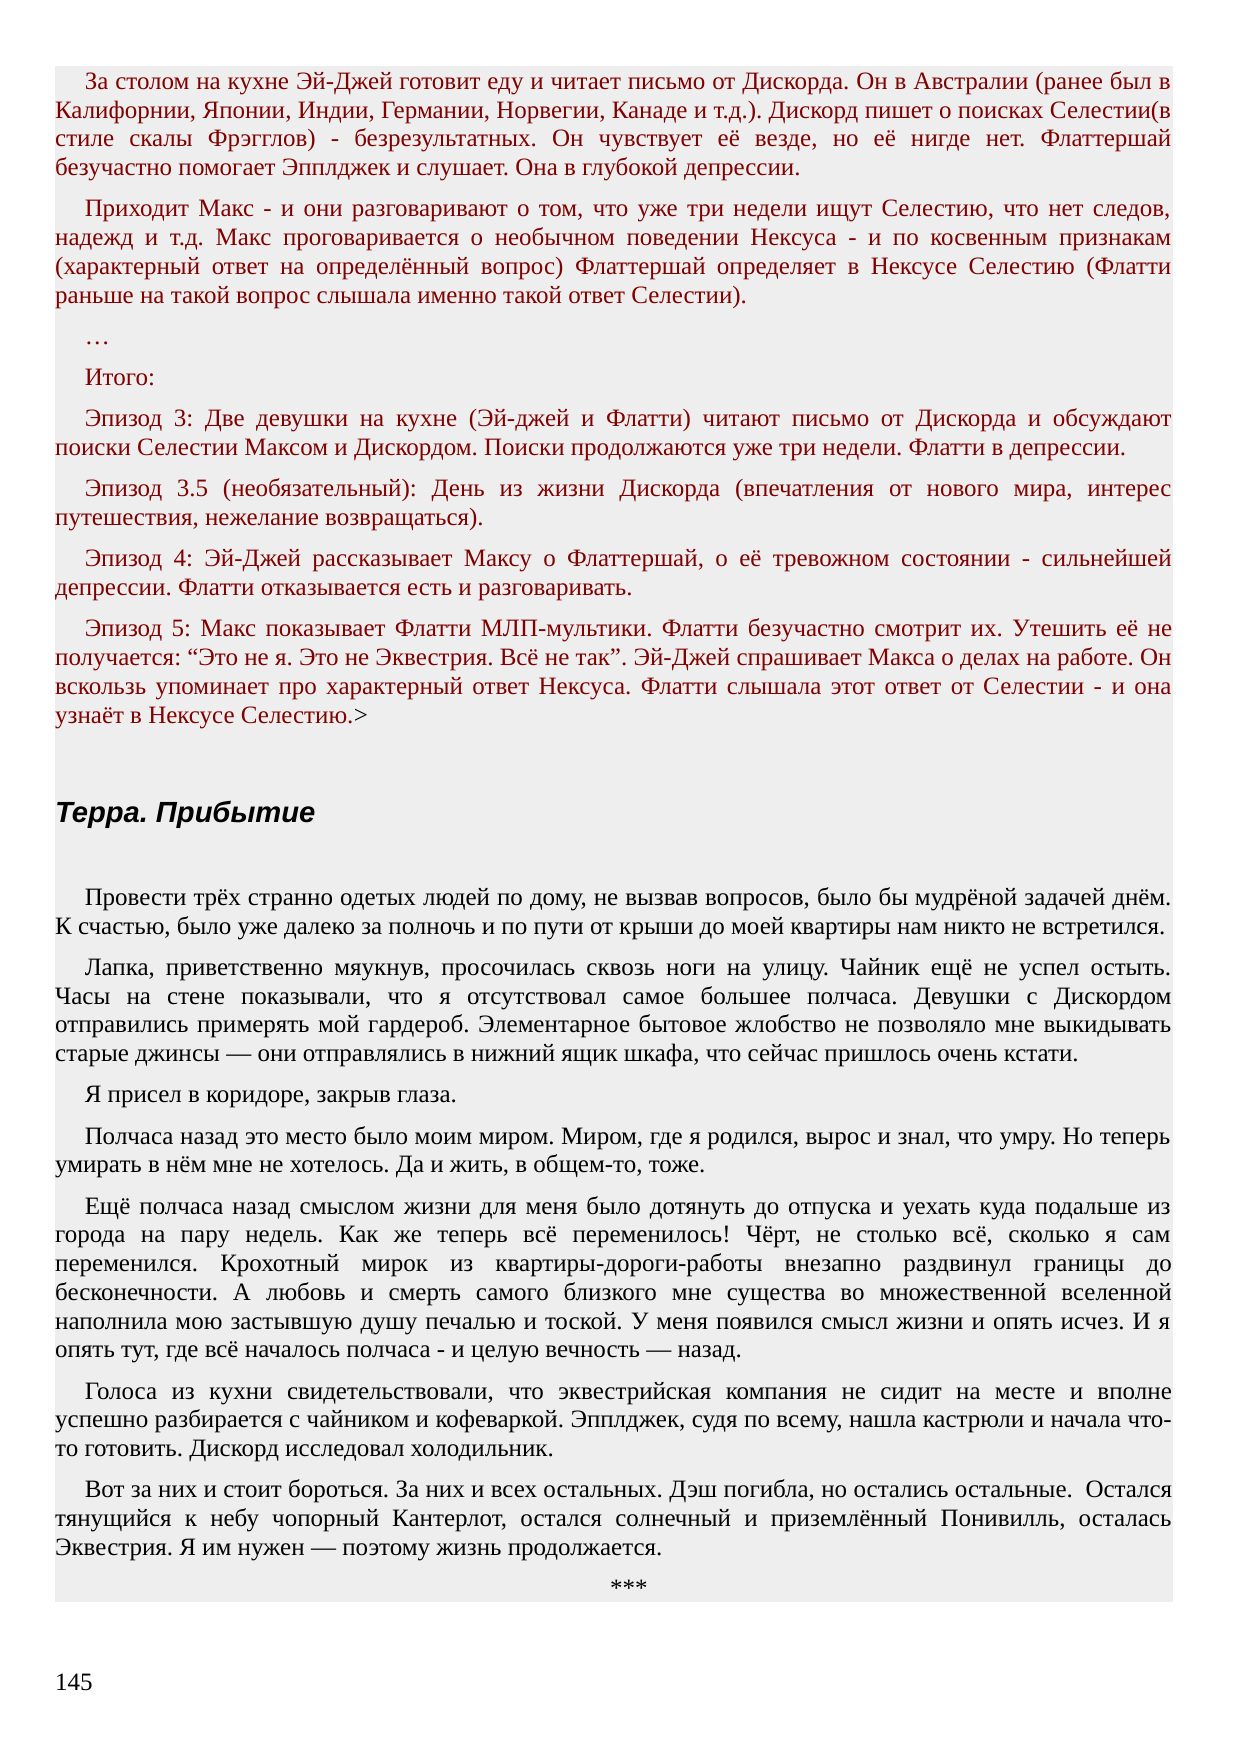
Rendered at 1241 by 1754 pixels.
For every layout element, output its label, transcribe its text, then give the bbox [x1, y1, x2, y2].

text … [55, 321, 1173, 350]
text Лапка, приветственно мяукнув, просочилась сквозь ноги на улицу. Чайник ещё не успел остыть. Часы на стене показывали, что я отсутствовал самое большее полчаса. Девушки с Дискордом отправились примерять мой гардероб. Элементарное бытовое жлобство не позволяло мне выкидывать старые джинсы — они отправлялись в нижний ящик шкафа, что сейчас пришлось очень кстати. [55, 952, 1173, 1067]
text Голоса из кухни свидетельствовали, что эквестрийская компания не сидит на месте и вполне успешно разбирается с чайником и кофеваркой. Эпплджек, судя по всему, нашла кастрюли и начала что-то готовить. Дискорд исследовал холодильник. [55, 1376, 1173, 1462]
text Ещё полчаса назад смыслом жизни для меня было дотянуть до отпуска и уехать куда подальше из города на пару недель. Как же теперь всё переменилось! Чёрт, не столько всё, сколько я сам переменился. Крохотный мирок из квартиры-дороги-работы внезапно раздвинул границы до бесконечности. А любовь и смерть самого близкого мне существа во множественной вселенной наполнила мою застывшую душу печалью и тоской. У меня появился смысл жизни и опять исчез. И я опять тут, где всё началось полчаса - и целую вечность — назад. [55, 1191, 1173, 1363]
text Приходит Макс - и они разговаривают о том, что уже три недели ищут Селестию, что нет следов, надежд и т.д. Макс проговаривается о необычном поведении Нексуса - и по косвенным признакам (характерный ответ на определённый вопрос) Флаттершай определяет в Нексусе Селестию (Флатти раньше на такой вопрос слышала именно такой ответ Селестии). [55, 193, 1173, 308]
text Провести трёх странно одетых людей по дому, не вызвав вопросов, было бы мудрёной задачей днём. К счастью, было уже далеко за полночь и по пути от крыши до моей квартиры нам никто не встретился. [55, 882, 1173, 939]
text Итого: [55, 362, 1173, 391]
subtitle Терра. Прибытие [55, 795, 1173, 828]
text За столом на кухне Эй-Джей готовит еду и читает письмо от Дискорда. Он в Австралии (ранее был в Калифорнии, Японии, Индии, Германии, Норвегии, Канаде и т.д.). Дискорд пишет о поисках Селестии(в стиле скалы Фрэгглов) - безрезультатных. Он чувствует её везде, но её нигде нет. Флаттершай безучастно помогает Эпплджек и слушает. Она в глубокой депрессии. [55, 66, 1173, 181]
text Эпизод 3: Две девушки на кухне (Эй-джей и Флатти) читают письмо от Дискорда и обсуждают поиски Селестии Максом и Дискордом. Поиски продолжаются уже три недели. Флатти в депрессии. [55, 403, 1173, 461]
text Эпизод 4: Эй-Джей рассказывает Максу о Флаттершай, о её тревожном состоянии - сильнейшей депрессии. Флатти отказывается есть и разговаривать. [55, 543, 1173, 601]
text Эпизод 3.5 (необязательный): День из жизни Дискорда (впечатления от нового мира, интерес путешествия, нежелание возвращаться). [55, 473, 1173, 531]
text Полчаса назад это место было моим миром. Миром, где я родился, вырос и знал, что умру. Но теперь умирать в нём мне не хотелось. Да и жить, в общем-то, тоже. [55, 1121, 1173, 1178]
text Я присел в коридоре, закрыв глаза. [55, 1079, 1173, 1108]
text Вот за них и стоит бороться. За них и всех остальных. Дэш погибла, но остались остальные. Остался тянущийся к небу чопорный Кантерлот, остался солнечный и приземлённый Понивилль, осталась Эквестрия. Я им нужен — поэтому жизнь продолжается. [55, 1474, 1173, 1561]
text Эпизод 5: Макс показывает Флатти МЛП-мультики. Флатти безучастно смотрит их. Утешить её не получается: “Это не я. Это не Эквестрия. Всё не так”. Эй-Джей спрашивает Макса о делах на работе. Он вскользь упоминает про характерный ответ Нексуса. Флатти слышала этот ответ от Селестии - и она узнаёт в Нексусе Селестию.> [55, 613, 1173, 728]
text *** [55, 1573, 1173, 1602]
